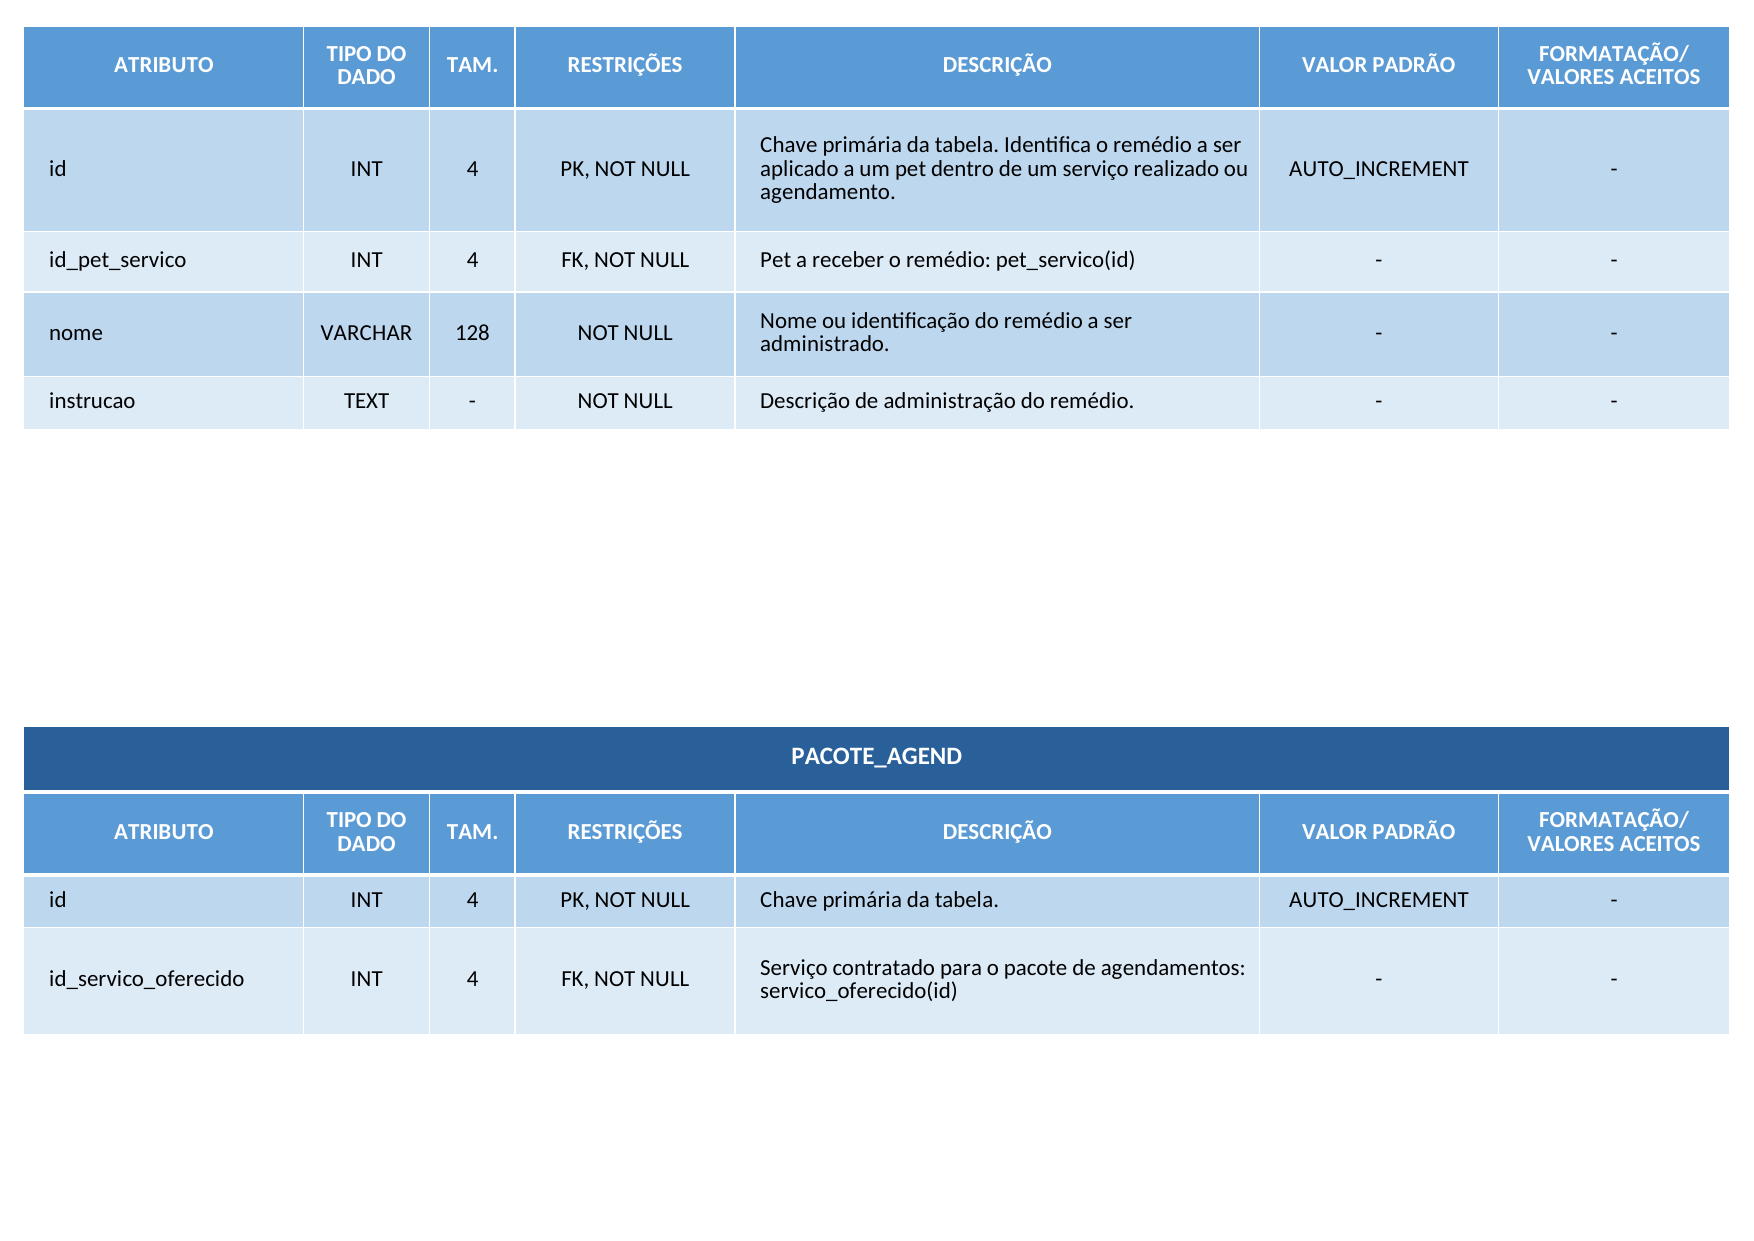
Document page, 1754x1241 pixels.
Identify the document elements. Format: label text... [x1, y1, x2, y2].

table_cell INT [304, 877, 429, 927]
table_cell TAM. [430, 794, 514, 873]
table_cell FORMATAÇÃO/VALORES ACEITOS [1499, 794, 1729, 873]
table_cell PK, NOT NULL [516, 877, 734, 927]
table_cell 4 [430, 928, 514, 1034]
table_cell NOT NULL [516, 377, 734, 429]
table_cell 4 [430, 110, 514, 231]
table_cell Nome ou identificação do remédio a ser administrado. [736, 293, 1259, 376]
table_cell Descrição de administração do remédio. [736, 377, 1259, 429]
table_cell nome [24, 293, 303, 376]
table_cell TIPO DO DADO [304, 27, 429, 107]
table_cell - [1499, 293, 1729, 376]
table_cell VALOR PADRÃO [1260, 27, 1498, 107]
table_cell - [1499, 110, 1729, 231]
table_cell DESCRIÇÃO [736, 27, 1259, 107]
table_cell Pet a receber o remédio: pet_servico(id) [736, 232, 1259, 291]
table_cell - [1260, 293, 1498, 376]
table_cell TEXT [304, 377, 429, 429]
table_cell AUTO_INCREMENT [1260, 110, 1498, 231]
table_cell - [1260, 377, 1498, 429]
table_cell TIPO DO DADO [304, 794, 429, 873]
table_cell FK, NOT NULL [516, 928, 734, 1034]
table_cell VARCHAR [304, 293, 429, 376]
table_cell 4 [430, 232, 514, 291]
table_cell - [1499, 232, 1729, 291]
table_cell INT [304, 110, 429, 231]
table_cell instrucao [24, 377, 303, 429]
table_cell ATRIBUTO [24, 794, 303, 873]
table_cell NOT NULL [516, 293, 734, 376]
table_cell INT [304, 928, 429, 1034]
table_cell VALOR PADRÃO [1260, 794, 1498, 873]
table_cell RESTRIÇÕES [516, 27, 734, 107]
table_cell ATRIBUTO [24, 27, 303, 107]
table_cell - [1499, 928, 1729, 1034]
table_cell - [1499, 377, 1729, 429]
table_cell TAM. [430, 27, 514, 107]
table_cell RESTRIÇÕES [516, 794, 734, 873]
table_cell 128 [430, 293, 514, 376]
table_cell id [24, 877, 303, 927]
table_cell id_pet_servico [24, 232, 303, 291]
table_cell Chave primária da tabela. Identifica o remédio a ser aplicado a um pet dentro de um serviço realizado ou agendamento. [736, 110, 1259, 231]
table_cell INT [304, 232, 429, 291]
table_cell - [1499, 877, 1729, 927]
table_cell 4 [430, 877, 514, 927]
table_cell - [1260, 232, 1498, 291]
table_header PACOTE_AGEND [24, 727, 1729, 790]
table_cell DESCRIÇÃO [736, 794, 1259, 873]
table_cell - [430, 377, 514, 429]
table_cell PK, NOT NULL [516, 110, 734, 231]
table_cell Chave primária da tabela. [736, 877, 1259, 927]
table_cell Serviço contratado para o pacote de agendamentos: servico_oferecido(id) [736, 928, 1259, 1034]
table_cell - [1260, 928, 1498, 1034]
table_cell id_servico_oferecido [24, 928, 303, 1034]
table_cell id [24, 110, 303, 231]
table_cell FORMATAÇÃO/VALORES ACEITOS [1499, 27, 1729, 107]
table_cell AUTO_INCREMENT [1260, 877, 1498, 927]
table_cell FK, NOT NULL [516, 232, 734, 291]
